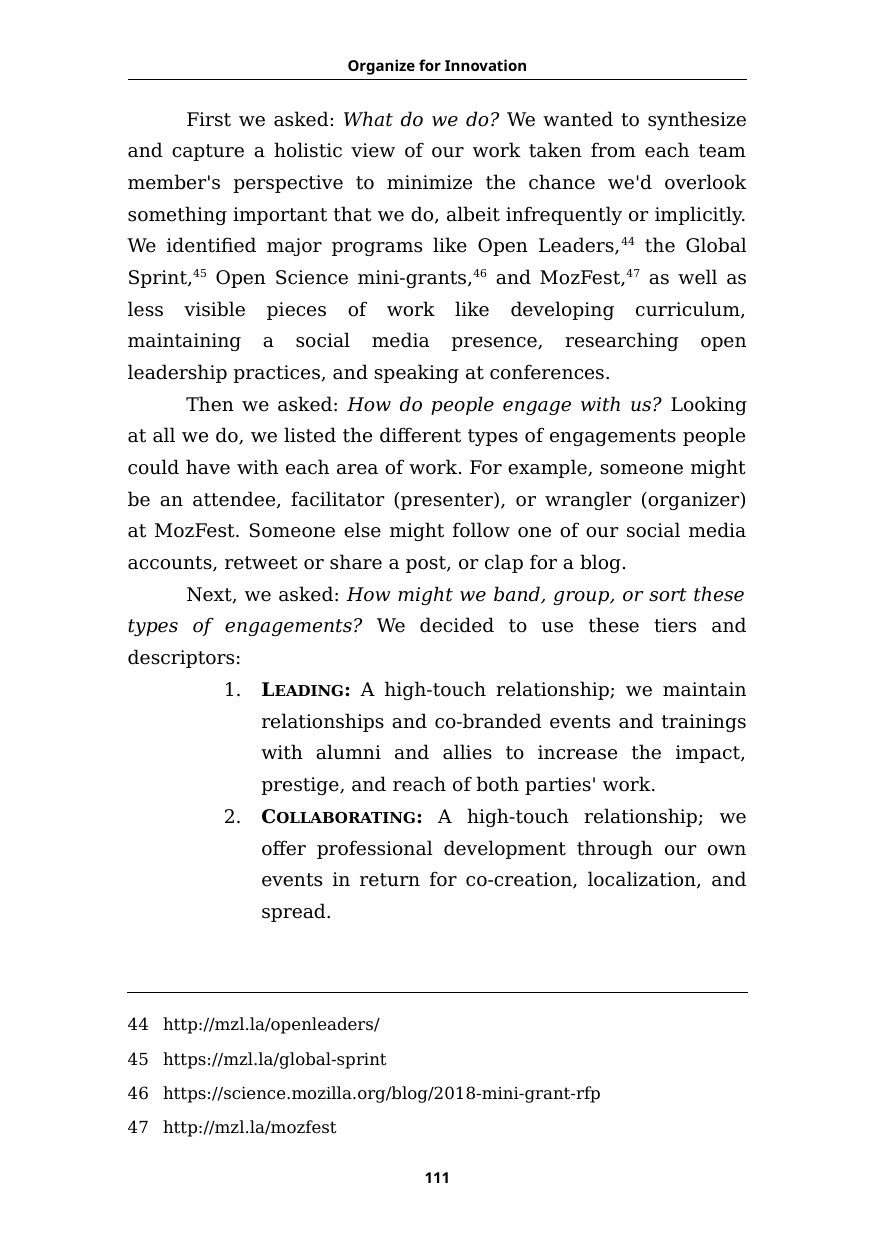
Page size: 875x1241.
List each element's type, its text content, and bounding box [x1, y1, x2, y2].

text Next, we asked: How might we band, group, or sort these types of engagements? We decided to use these tiers and descriptors: [127, 584, 747, 669]
list Collaborating: A high-touch relationship; we offer professional development through our own events in return for co-creation, localization, and spread. [223, 806, 747, 923]
text http://mzl.la/mozfest [127, 1118, 747, 1138]
text https://science.mozilla.org/blog/2018-mini-grant-rfp [127, 1084, 747, 1103]
text http://mzl.la/openleaders/ [127, 1015, 747, 1034]
text https://mzl.la/global-sprint [127, 1049, 747, 1069]
text Then we asked: How do people engage with us? Looking at all we do, we listed the different types of engagements people could have with each area of work. For example, someone might be an attendee, facilitator (presenter), or wrangler (organizer) at MozFest. Someone else might follow one of our social media accounts, retweet or share a post, or clap for a blog. [127, 394, 747, 574]
list Leading: A high-touch relationship; we maintain relationships and co-branded events and trainings with alumni and allies to increase the impact, prestige, and reach of both parties' work. [223, 679, 747, 796]
text First we asked: What do we do? We wanted to synthesize and capture a holistic view of our work taken from each team member's perspective to minimize the chance we'd overlook something important that we do, albeit infrequently or implicitly. We identified major programs like Open Leaders, the Global Sprint, Open Science mini-grants, and MozFest, as well as less visible pieces of work like developing curriculum, maintaining a social media presence, researching open leadership practices, and speaking at conferences. [127, 109, 747, 384]
